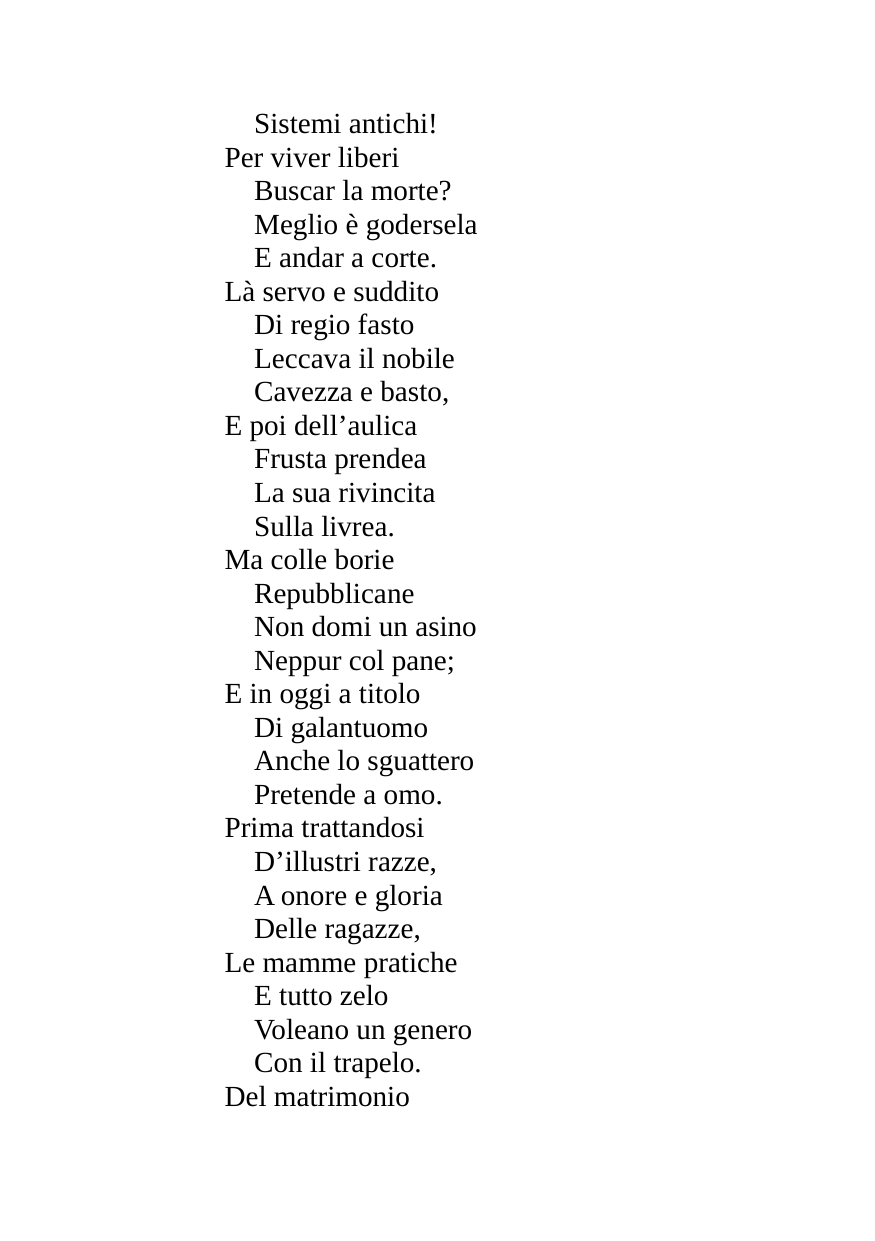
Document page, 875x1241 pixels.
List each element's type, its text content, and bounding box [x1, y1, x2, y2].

text E poi dell’aulica Frusta prendea La sua rivincita Sulla livrea. [224, 408, 768, 542]
text Ma colle borie Repubblicane Non domi un asino Neppur col pane; [224, 542, 768, 676]
text Là servo e suddito Di regio fasto Leccava il nobile Cavezza e basto, [224, 274, 768, 408]
text Per viver liberi Buscar la morte? Meglio è godersela E andar a corte. [224, 140, 768, 274]
text Sistemi antichi! [224, 106, 768, 140]
text Prima trattandosi D’illustri razze, A onore e gloria Delle ragazze, [224, 811, 768, 945]
text Del matrimonio [224, 1079, 768, 1112]
text E in oggi a titolo Di galantuomo Anche lo sguattero Pretende a omo. [224, 676, 768, 811]
text Le mamme pratiche E tutto zelo Voleano un genero Con il trapelo. [224, 945, 768, 1079]
